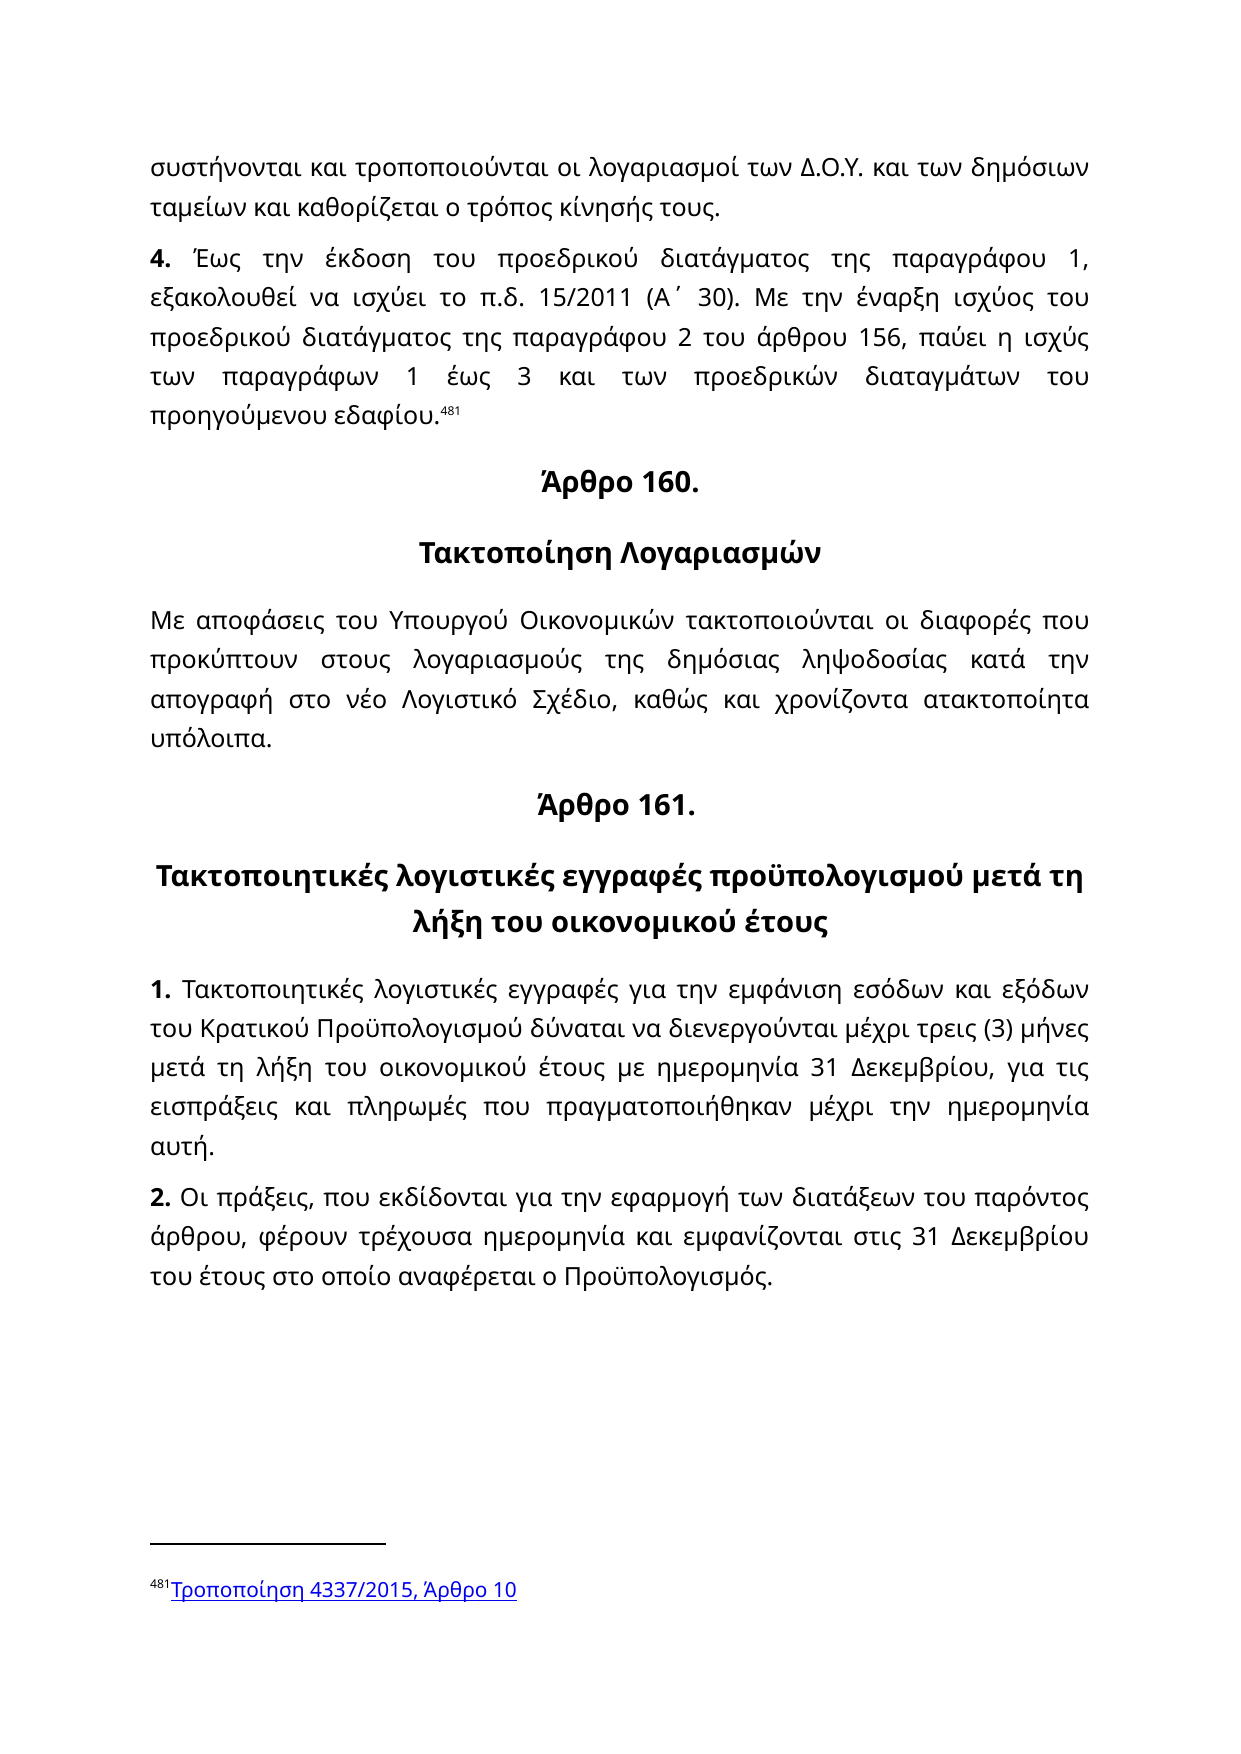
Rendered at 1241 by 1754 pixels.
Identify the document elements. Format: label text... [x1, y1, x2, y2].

subtitle Άρθρο 160. [150, 462, 1090, 501]
text Τροποποίηση 4337/2015, Άρθρο 10 [150, 1576, 1090, 1604]
text 4. Έως την έκδοση του προεδρικού διατάγματος της παραγράφου 1, εξακολουθεί να ισχύει το π.δ. 15/2011 (Α΄ 30). Με την έναρξη ισχύος του προεδρικού διατάγματος της παραγράφου 2 του άρθρου 156, παύει η ισχύς των παραγράφων 1 έως 3 και των προεδρικών διαταγμάτων του προηγούμενου εδαφίου. [150, 241, 1090, 432]
text 1. Τακτοποιητικές λογιστικές εγγραφές για την εμφάνιση εσόδων και εξόδων του Κρατικού Προϋπολογισμού δύναται να διενεργούνται μέχρι τρεις (3) μήνες μετά τη λήξη του οικονομικού έτους με ημερομηνία 31 Δεκεμβρίου, για τις εισπράξεις και πληρωμές που πραγματοποιήθηκαν μέχρι την ημερομηνία αυτή. [150, 971, 1090, 1162]
text Με αποφάσεις του Υπουργού Οικονομικών τακτοποιούνται οι διαφορές που προκύπτουν στους λογαριασμούς της δημόσιας ληψοδοσίας κατά την απογραφή στο νέο Λογιστικό Σχέδιο, καθώς και χρονίζοντα ατακτοποίητα υπόλοιπα. [150, 603, 1090, 754]
subtitle Τακτοποιητικές λογιστικές εγγραφές προϋπολογισμού μετά τη λήξη του οικονομικού έτους [150, 855, 1090, 941]
text συστήνονται και τροποποιούνται οι λογαριασμοί των Δ.Ο.Υ. και των δημόσιων ταμείων και καθορίζεται ο τρόπος κίνησής τους. [150, 150, 1090, 223]
text 2. Οι πράξεις, που εκδίδονται για την εφαρμογή των διατάξεων του παρόντος άρθρου, φέρουν τρέχουσα ημερομηνία και εμφανίζονται στις 31 Δεκεμβρίου του έτους στο οποίο αναφέρεται ο Προϋπολογισμός. [150, 1180, 1090, 1292]
subtitle Άρθρο 161. [150, 784, 1090, 824]
subtitle Τακτοποίηση Λογαριασμών [150, 532, 1090, 572]
